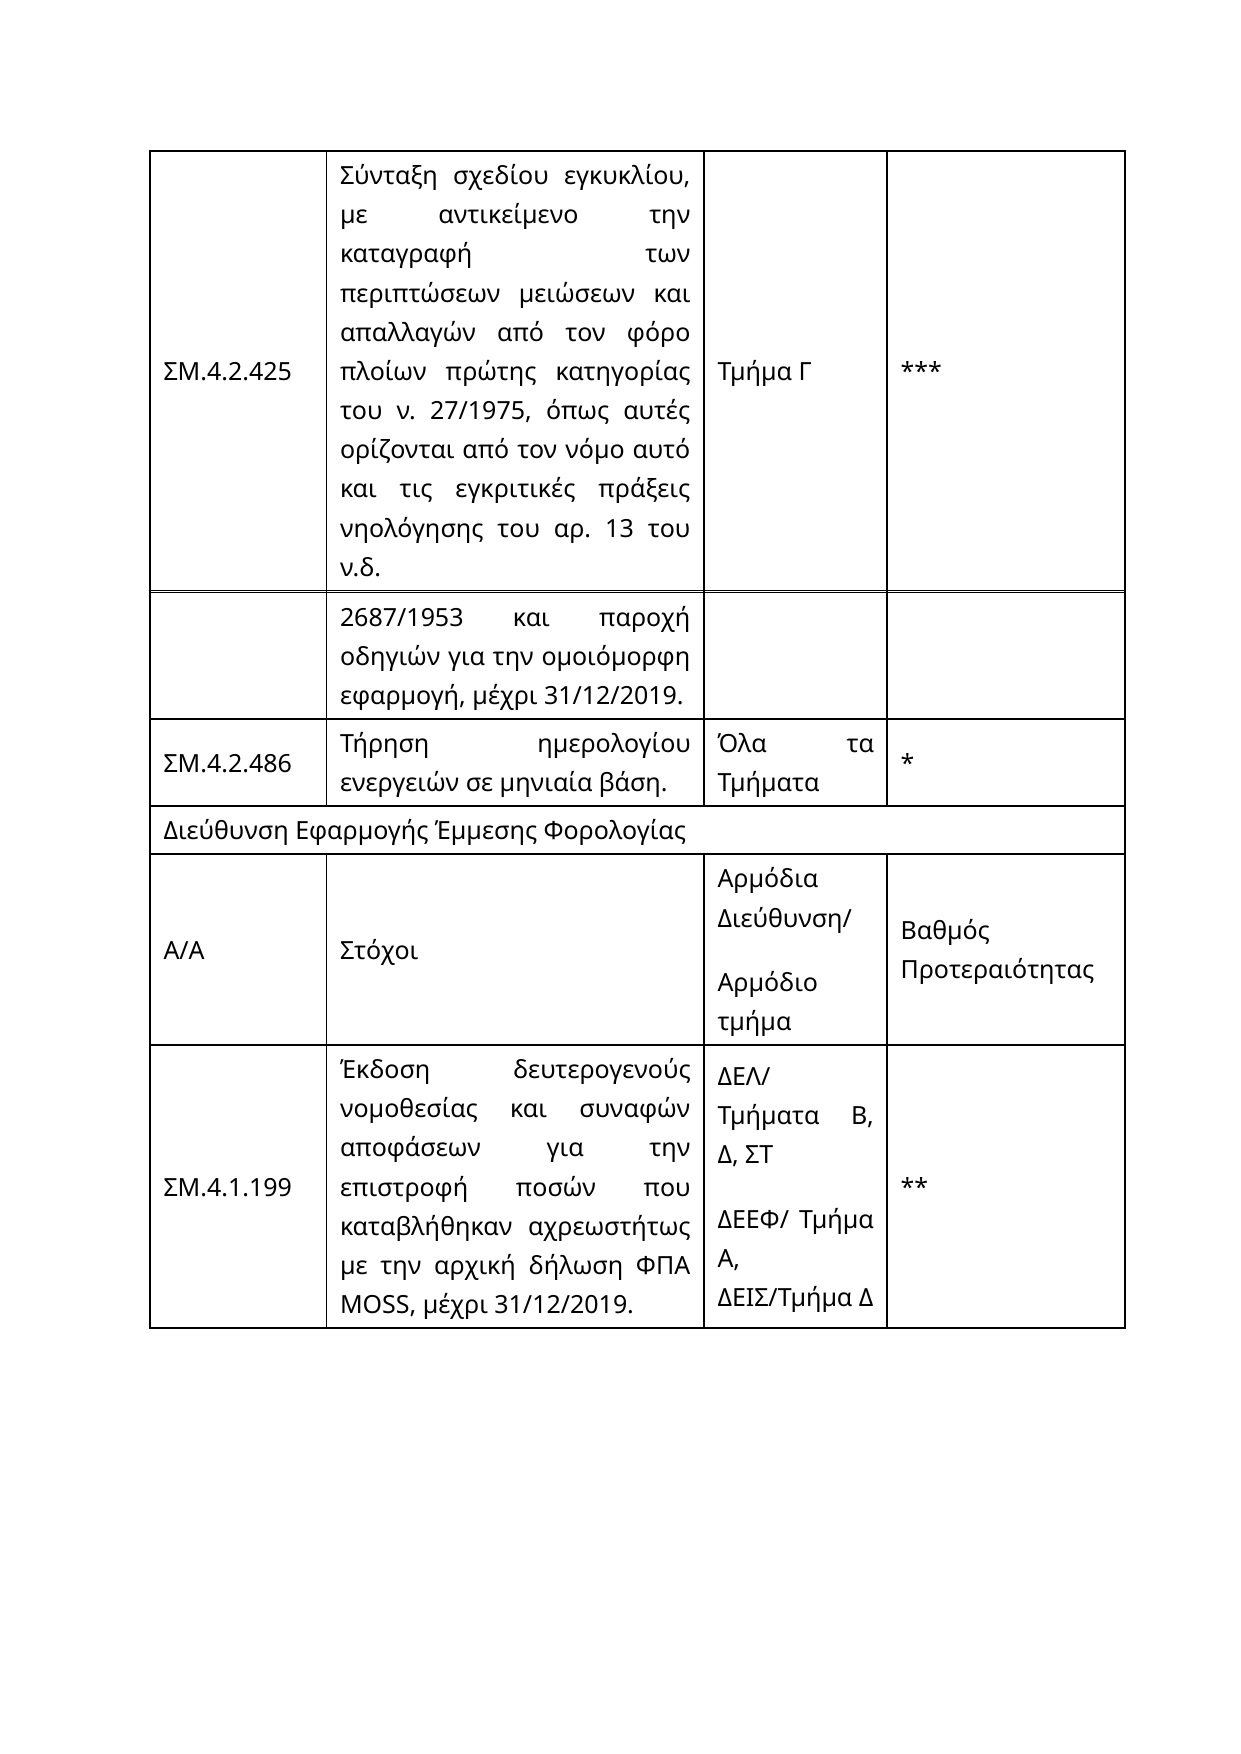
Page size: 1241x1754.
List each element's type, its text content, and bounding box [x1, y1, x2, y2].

table_cell Έκδοση δευτερογενούς νομοθεσίας και συναφών αποφάσεων για την επιστροφή ποσών που καταβλήθηκαν αχρεωστήτως με την αρχική δήλωση ΦΠΑ MOSS, μέχρι 31/12/2019. [327, 1046, 703, 1327]
table_cell ** [888, 1046, 1124, 1327]
table_cell Σύνταξη σχεδίου εγκυκλίου, με αντικείμενο την καταγραφή των περιπτώσεων μειώσεων και απαλλαγών από τον φόρο πλοίων πρώτης κατηγορίας του ν. 27/1975, όπως αυτές ορίζονται από τον νόμο αυτό και τις εγκριτικές πράξεις νηολόγησης του αρ. 13 του ν.δ. [327, 152, 703, 590]
table_cell * [888, 720, 1124, 805]
table_header 2687/1953 και παροχή οδηγιών για την ομοιόμορφη εφαρμογή, μέχρι 31/12/2019. [327, 593, 703, 718]
table_header [888, 593, 1124, 718]
table_cell Τήρηση ημερολογίου ενεργειών σε μηνιαία βάση. [327, 720, 703, 805]
table_cell Διεύθυνση Εφαρμογής Έμμεσης Φορολογίας [151, 807, 1124, 853]
table_header [705, 593, 886, 718]
table_cell ΔΕΛ/ Τμήματα Β, Δ, ΣΤ ΔΕΕΦ/ Τμήμα Α, ΔΕΙΣ/Τμήμα Δ [705, 1046, 886, 1327]
table_cell ΣΜ.4.2.486 [151, 720, 326, 805]
table_header [151, 593, 326, 718]
table_cell ΣΜ.4.2.425 [151, 152, 326, 590]
table_cell Τμήμα Γ [705, 152, 886, 590]
table_cell Βαθμός Προτεραιότητας [888, 855, 1124, 1044]
table_cell Α/Α [151, 855, 326, 1044]
table_cell Όλα τα Τμήματα [705, 720, 886, 805]
table_cell ΣΜ.4.1.199 [151, 1046, 326, 1327]
table_cell *** [888, 152, 1124, 590]
table_cell Στόχοι [327, 855, 703, 1044]
table_cell Αρμόδια Διεύθυνση/ Αρμόδιο τμήμα [705, 855, 886, 1044]
